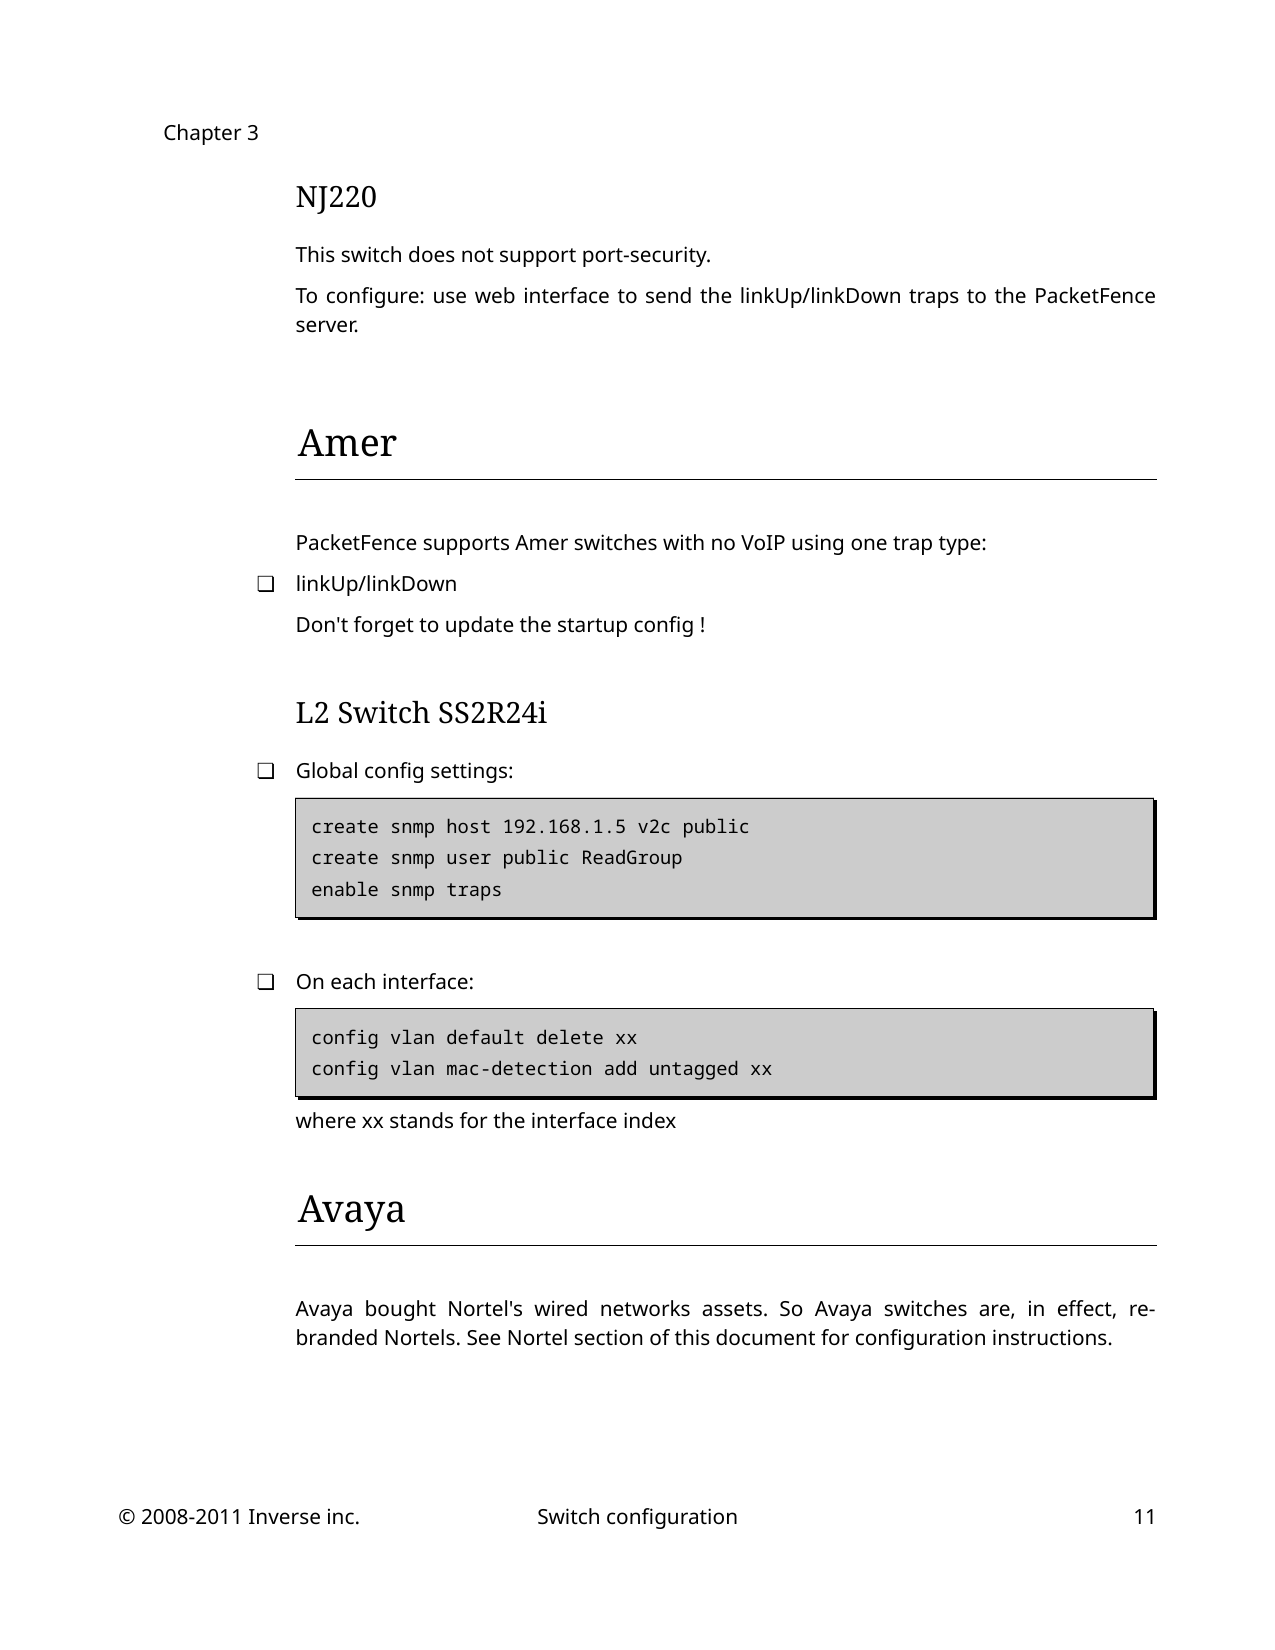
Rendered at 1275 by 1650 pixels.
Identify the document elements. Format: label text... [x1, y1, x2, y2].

text PacketFence supports Amer switches with no VoIP using one trap type: [295, 528, 1157, 557]
list ❏ Global config settings: [256, 756, 1157, 785]
text Avaya bought Nortel's wired networks assets. So Avaya switches are, in effect, re-branded Nortels. See Nortel section of this document for configuration instructions. [295, 1294, 1157, 1351]
text config vlan mac-detection add untagged xx [296, 1040, 1153, 1096]
text create snmp host 192.168.1.5 v2c public [296, 799, 1153, 829]
subtitle L2 Switch SS2R24i [295, 692, 1157, 732]
text enable snmp traps [296, 860, 1153, 917]
text This switch does not support port-security. [295, 241, 1157, 269]
list ❏ On each interface: [256, 967, 1157, 996]
subtitle NJ220 [295, 176, 1157, 216]
text Don't forget to update the startup config ! [295, 610, 1157, 638]
subtitle Avaya [295, 1183, 1157, 1245]
text create snmp user public ReadGroup [296, 829, 1153, 860]
text config vlan default delete xx [296, 1009, 1153, 1040]
text where xx stands for the interface index [295, 1106, 1157, 1134]
text To configure: use web interface to send the linkUp/linkDown traps to the PacketFence server. [295, 281, 1157, 338]
list ❏ linkUp/linkDown [256, 569, 1157, 598]
subtitle Amer [295, 417, 1157, 479]
